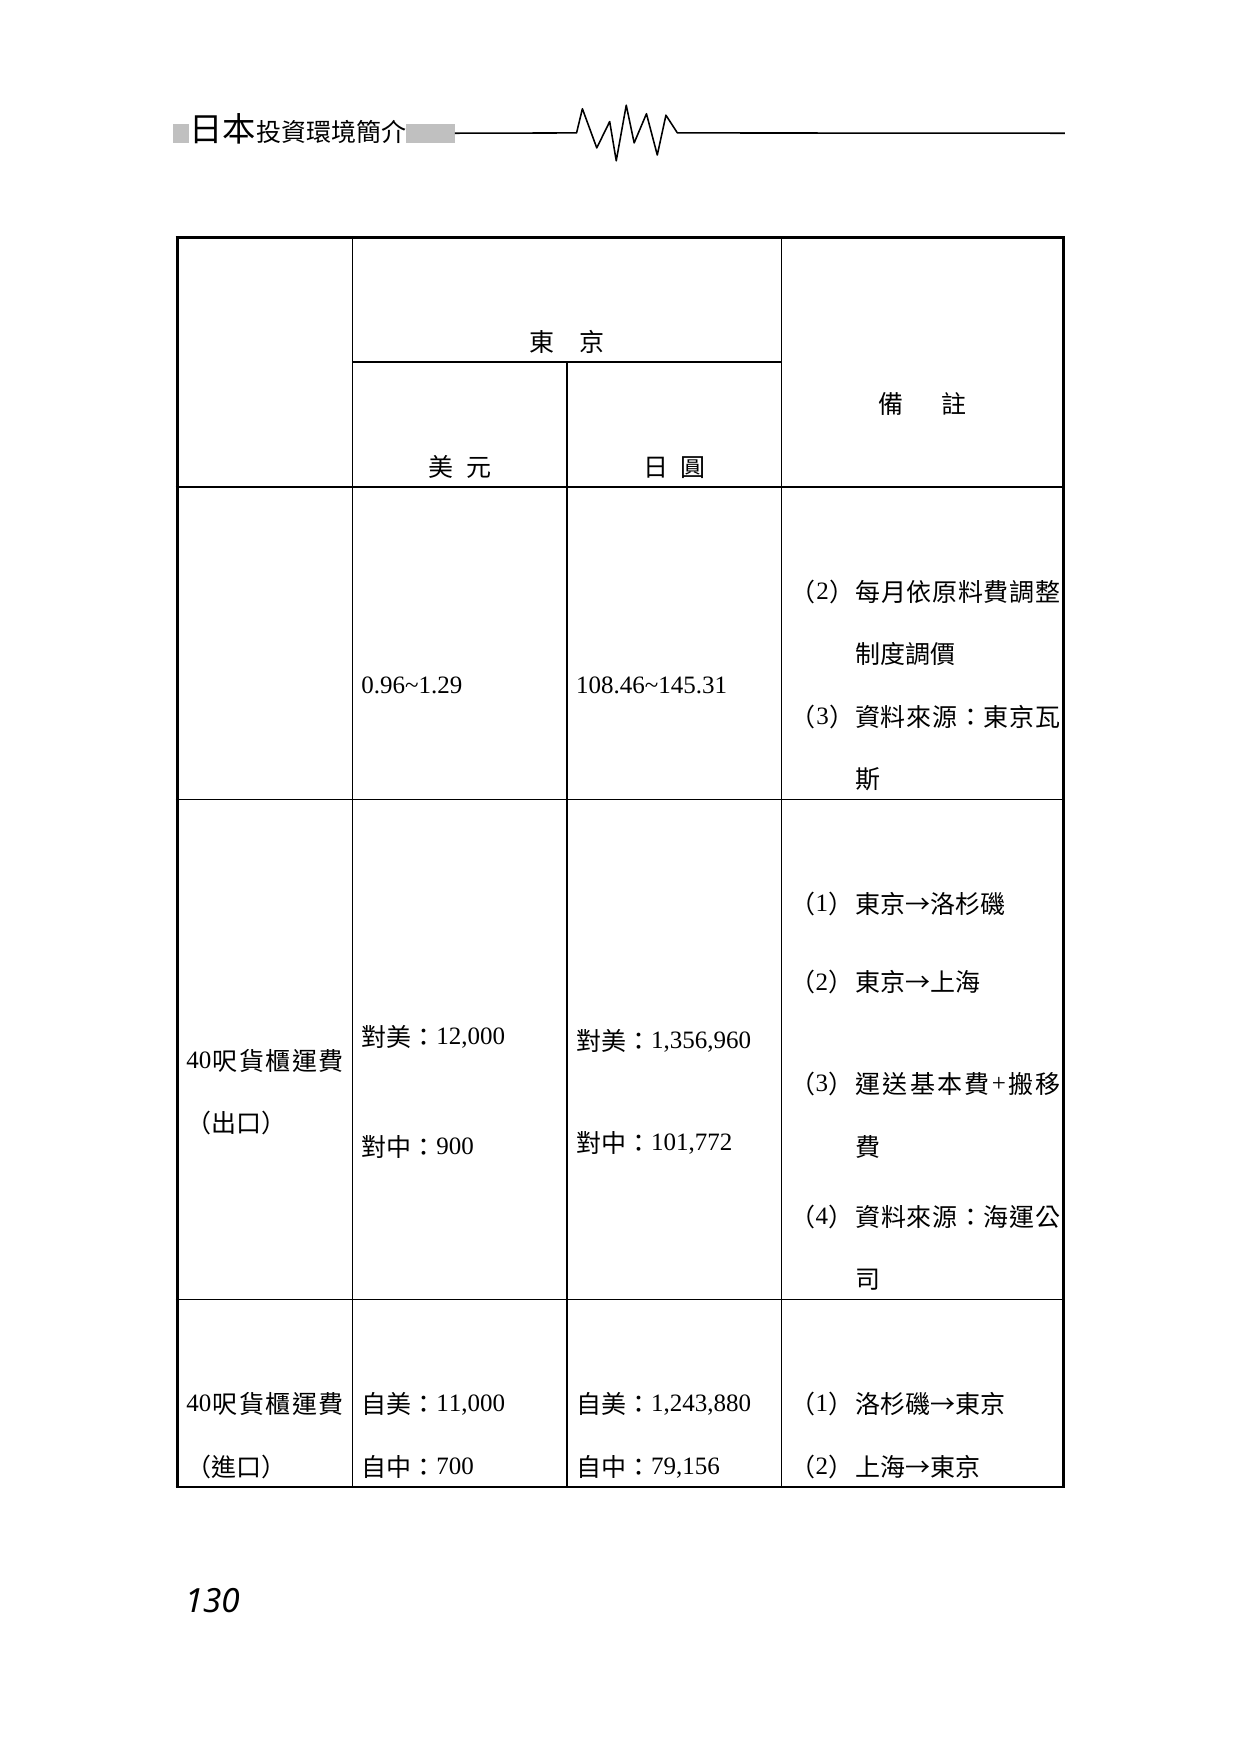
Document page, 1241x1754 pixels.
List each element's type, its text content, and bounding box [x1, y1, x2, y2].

table_cell 自美：11,000 自中：700 [353, 1300, 566, 1486]
table_cell （1） 東京→洛杉磯 （2） 東京→上海 （3） 運送基本費+搬移費 （4） 資料來源：海運公司 [782, 800, 1062, 1299]
table_header 備 註 [782, 239, 1062, 486]
table_cell 對美：12,000 對中：900 [353, 800, 566, 1299]
table_cell 日 圓 [568, 363, 781, 486]
table_cell 美 元 [353, 363, 566, 486]
table_cell （1） 洛杉磯→東京 （2） 上海→東京 [782, 1300, 1062, 1486]
table_header [179, 239, 352, 486]
table_header 東 京 [353, 239, 781, 361]
table_cell （2）每月依原料費調整制度調價 （3）資料來源：東京瓦斯 [782, 488, 1062, 799]
table_cell [179, 488, 352, 799]
table_cell 108.46~145.31 [568, 488, 781, 799]
table_cell 對美：1,356,960 對中：101,772 [568, 800, 781, 1299]
table_cell 40呎貨櫃運費（進口） [179, 1300, 352, 1486]
table_cell 0.96~1.29 [353, 488, 566, 799]
table_cell 自美：1,243,880 自中：79,156 [568, 1300, 781, 1486]
table_cell 40呎貨櫃運費（出口） [179, 800, 352, 1299]
